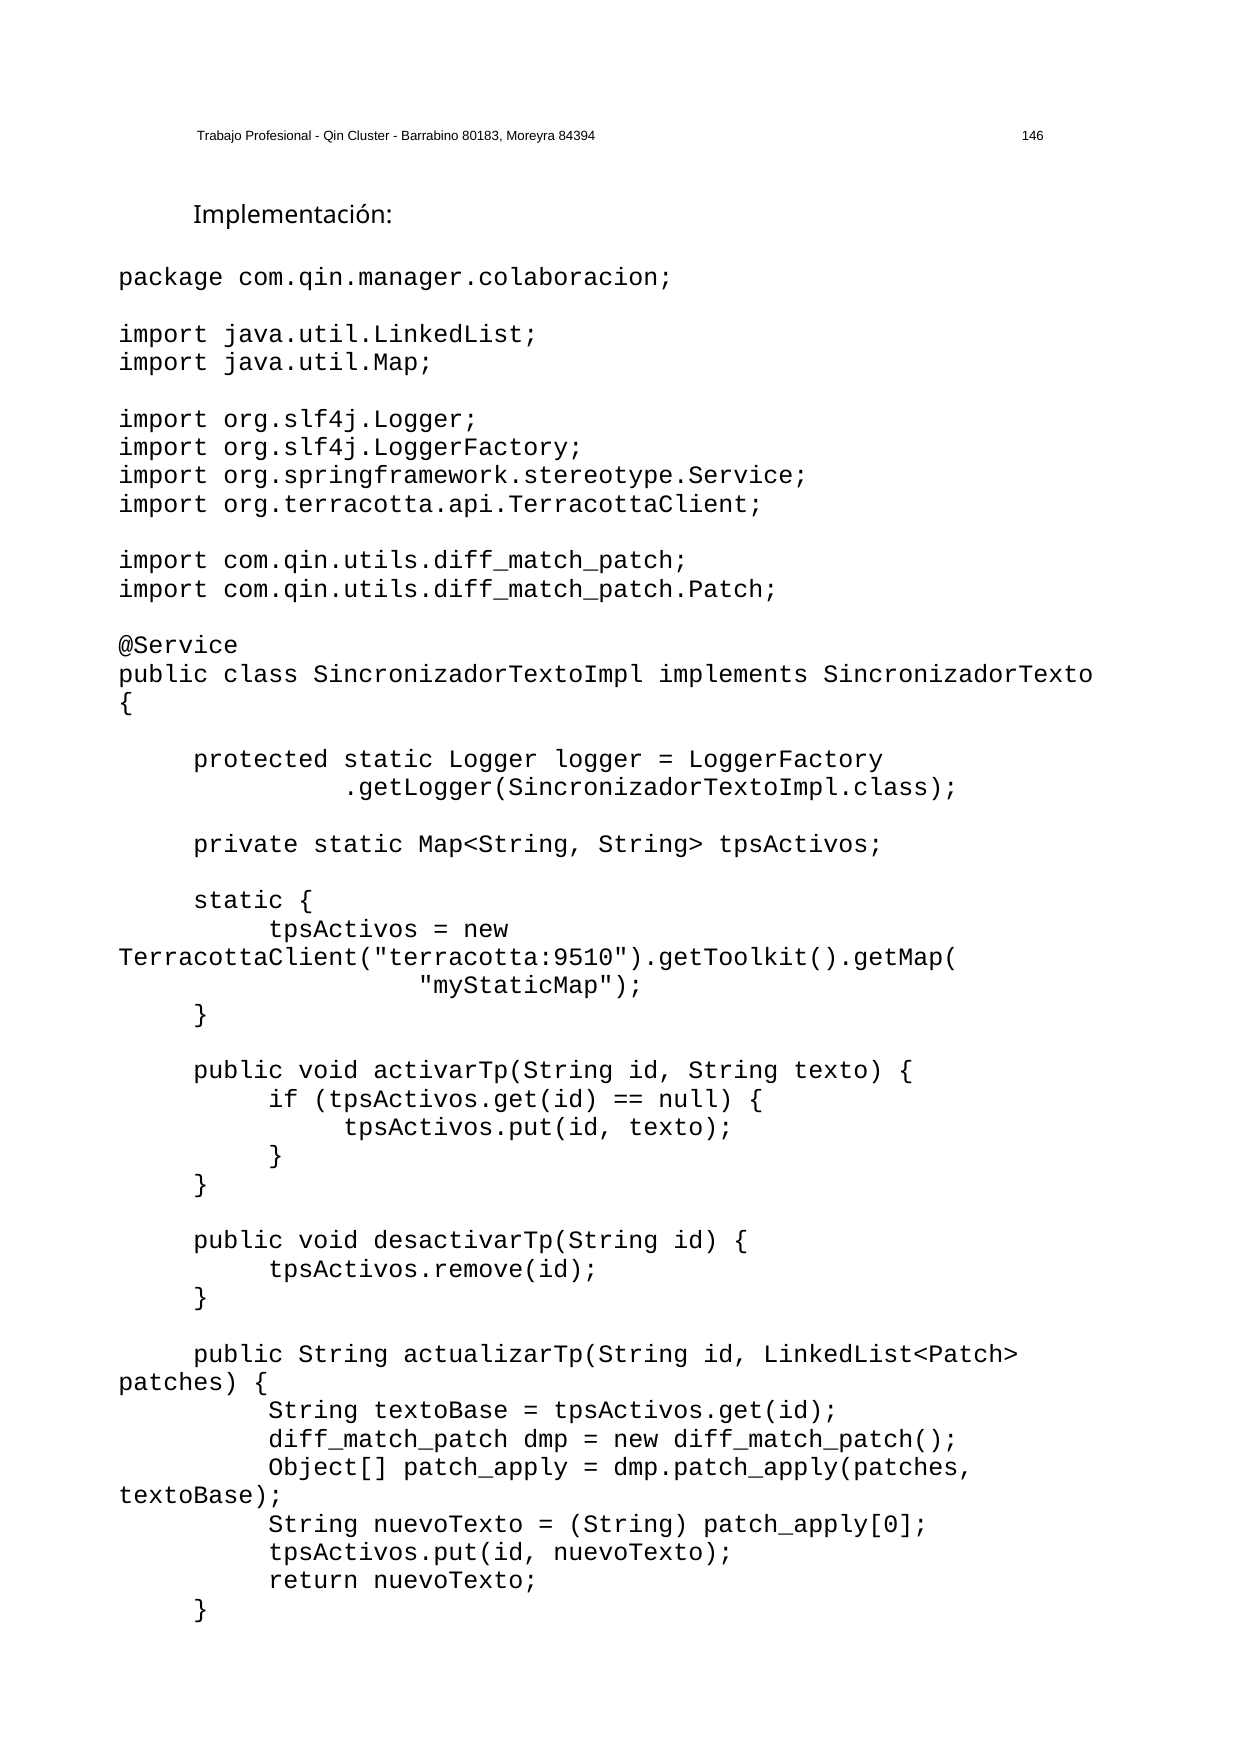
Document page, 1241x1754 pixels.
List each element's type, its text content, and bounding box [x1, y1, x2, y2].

text import com.qin.utils.diff_match_patch; [118, 548, 1122, 576]
text diff_match_patch dmp = new diff_match_patch(); [118, 1426, 1122, 1455]
text protected static Logger logger = LoggerFactory [118, 746, 1122, 775]
text } [118, 1171, 1122, 1200]
text } [118, 1001, 1122, 1030]
text } [118, 1143, 1122, 1171]
text public void desactivarTp(String id) { [118, 1228, 1122, 1256]
text import java.util.LinkedList; [118, 321, 1122, 350]
text "myStaticMap"); [118, 973, 1122, 1001]
text if (tpsActivos.get(id) == null) { [118, 1086, 1122, 1115]
text tpsActivos.remove(id); [118, 1256, 1122, 1285]
text public String actualizarTp(String id, LinkedList<Patch> patches) { [118, 1341, 1122, 1398]
text import org.springframework.stereotype.Service; [118, 463, 1122, 491]
text private static Map<String, String> tpsActivos; [118, 831, 1122, 860]
text String nuevoTexto = (String) patch_apply[0]; [118, 1511, 1122, 1540]
text import org.slf4j.LoggerFactory; [118, 435, 1122, 463]
text import java.util.Map; [118, 350, 1122, 378]
text tpsActivos.put(id, texto); [118, 1115, 1122, 1143]
text public void activarTp(String id, String texto) { [118, 1058, 1122, 1086]
text Implementación: [118, 197, 1122, 231]
text } [118, 1596, 1122, 1625]
text package com.qin.manager.colaboracion; [118, 265, 1122, 293]
text @Service [118, 633, 1122, 661]
text return nuevoTexto; [118, 1568, 1122, 1596]
text static { [118, 888, 1122, 916]
text import org.slf4j.Logger; [118, 406, 1122, 435]
text import com.qin.utils.diff_match_patch.Patch; [118, 576, 1122, 605]
text .getLogger(SincronizadorTextoImpl.class); [118, 775, 1122, 803]
text tpsActivos = new TerracottaClient("terracotta:9510").getToolkit().getMap( [118, 916, 1122, 973]
text Object[] patch_apply = dmp.patch_apply(patches, textoBase); [118, 1455, 1122, 1511]
text public class SincronizadorTextoImpl implements SincronizadorTexto { [118, 661, 1122, 718]
text import org.terracotta.api.TerracottaClient; [118, 491, 1122, 520]
text tpsActivos.put(id, nuevoTexto); [118, 1540, 1122, 1568]
text String textoBase = tpsActivos.get(id); [118, 1398, 1122, 1426]
text } [118, 1285, 1122, 1313]
